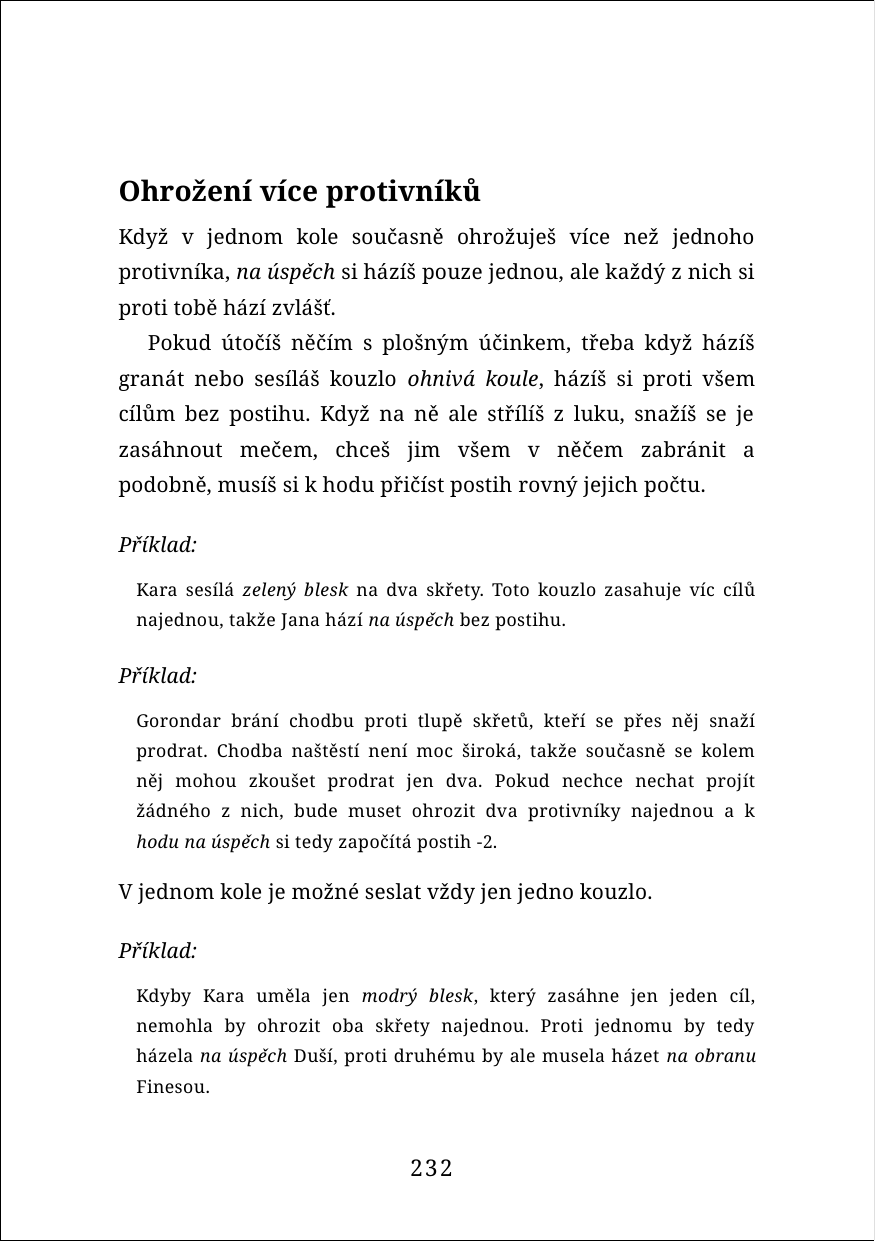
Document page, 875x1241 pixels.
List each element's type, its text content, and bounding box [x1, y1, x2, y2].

text Gorondar brání chodbu proti tlupě skřetů, kteří se přes něj snaží prodrat. Chodba naštěstí není moc široká, takže současně se kolem něj mohou zkoušet prodrat jen dva. Pokud nechce nechat projít žádného z nich, bude muset ohrozit dva protivníky najednou a k hodu na úspěch si tedy započítá postih -2. [136, 708, 756, 853]
text Kdyby Kara uměla jen modrý blesk, který zasáhne jen jeden cíl, nemohla by ohrozit oba skřety najednou. Proti jednomu by tedy házela na úspěch Duší, proti druhému by ale musela házet na obranu Finesou. [136, 983, 756, 1098]
text Když v jednom kole současně ohrožuješ více než jednoho protivníka, na úspěch si házíš pouze jednou, ale každý z nich si proti tobě hází zvlášť. Pokud útočíš něčím s plošným účinkem, třeba když házíš granát nebo sesíláš kouzlo ohnivá koule, házíš si proti všem cílům bez postihu. Když na ně ale střílíš z luku, snažíš se je zasáhnout mečem, chceš jim všem v něčem zabránit a podobně, musíš si k hodu přičíst postih rovný jejich počtu. [118, 222, 756, 499]
subtitle Ohrožení více protivníků [118, 172, 756, 210]
text Příklad: [118, 530, 756, 558]
text Kara sesílá zelený blesk na dva skřety. Toto kouzlo zasahuje víc cílů najednou, takže Jana hází na úspěch bez postihu. [136, 577, 756, 631]
text Příklad: [118, 936, 756, 965]
text V jednom kole je možné seslat vždy jen jedno kouzlo. [118, 877, 756, 906]
text Příklad: [118, 661, 756, 689]
